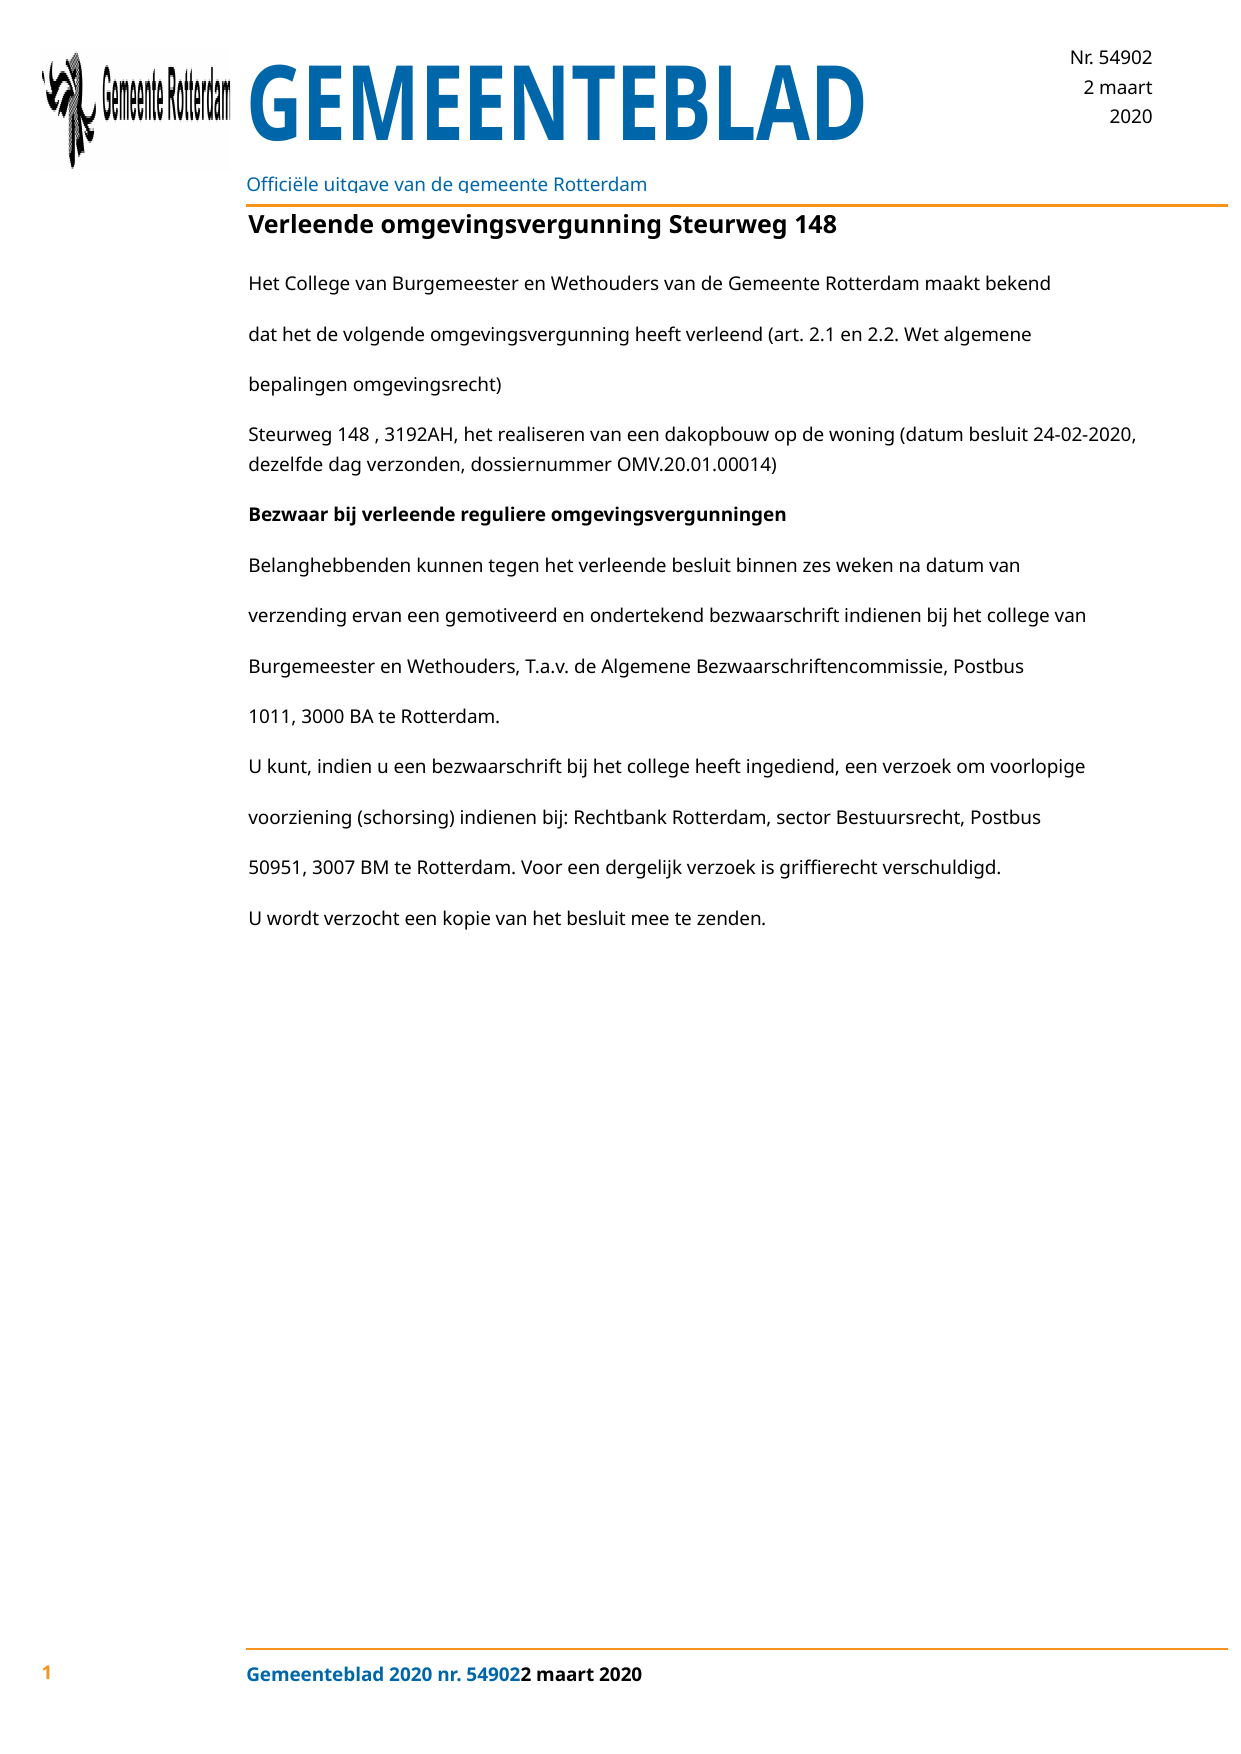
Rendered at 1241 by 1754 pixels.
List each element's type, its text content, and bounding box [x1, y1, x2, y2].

text 50951, 3007 BM te Rotterdam. Voor een dergelijk verzoek is griffierecht verschuldigd. [248, 854, 1152, 880]
text U wordt verzocht een kopie van het besluit mee te zenden. [248, 905, 1152, 931]
picture [41, 47, 231, 172]
text Steurweg 148 , 3192AH, het realiseren van een dakopbouw op de woning (datum besluit 24-02-2020, dezelfde dag verzonden, dossiernummer OMV.20.01.00014) [248, 422, 1152, 477]
text Belanghebbenden kunnen tegen het verleende besluit binnen zes weken na datum van [248, 552, 1152, 578]
text bepalingen omgevingsrecht) [248, 371, 1152, 397]
text Het College van Burgemeester en Wethouders van de Gemeente Rotterdam maakt bekend [248, 270, 1152, 296]
text Verleende omgevingsvergunning Steurweg 148 [248, 207, 1152, 241]
text Bezwaar bij verleende reguliere omgevingsvergunningen [248, 502, 1152, 527]
text Burgemeester en Wethouders, T.a.v. de Algemene Bezwaarschriftencommissie, Postbus [248, 653, 1152, 678]
text 1011, 3000 BA te Rotterdam. [248, 703, 1152, 729]
text verzending ervan een gemotiveerd en ondertekend bezwaarschrift indienen bij het college van [248, 602, 1152, 628]
text voorziening (schorsing) indienen bij: Rechtbank Rotterdam, sector Bestuursrecht, Postbus [248, 804, 1152, 830]
text dat het de volgende omgevingsvergunning heeft verleend (art. 2.1 en 2.2. Wet algemene [248, 321, 1152, 346]
text U kunt, indien u een bezwaarschrift bij het college heeft ingediend, een verzoek om voorlopige [248, 754, 1152, 779]
